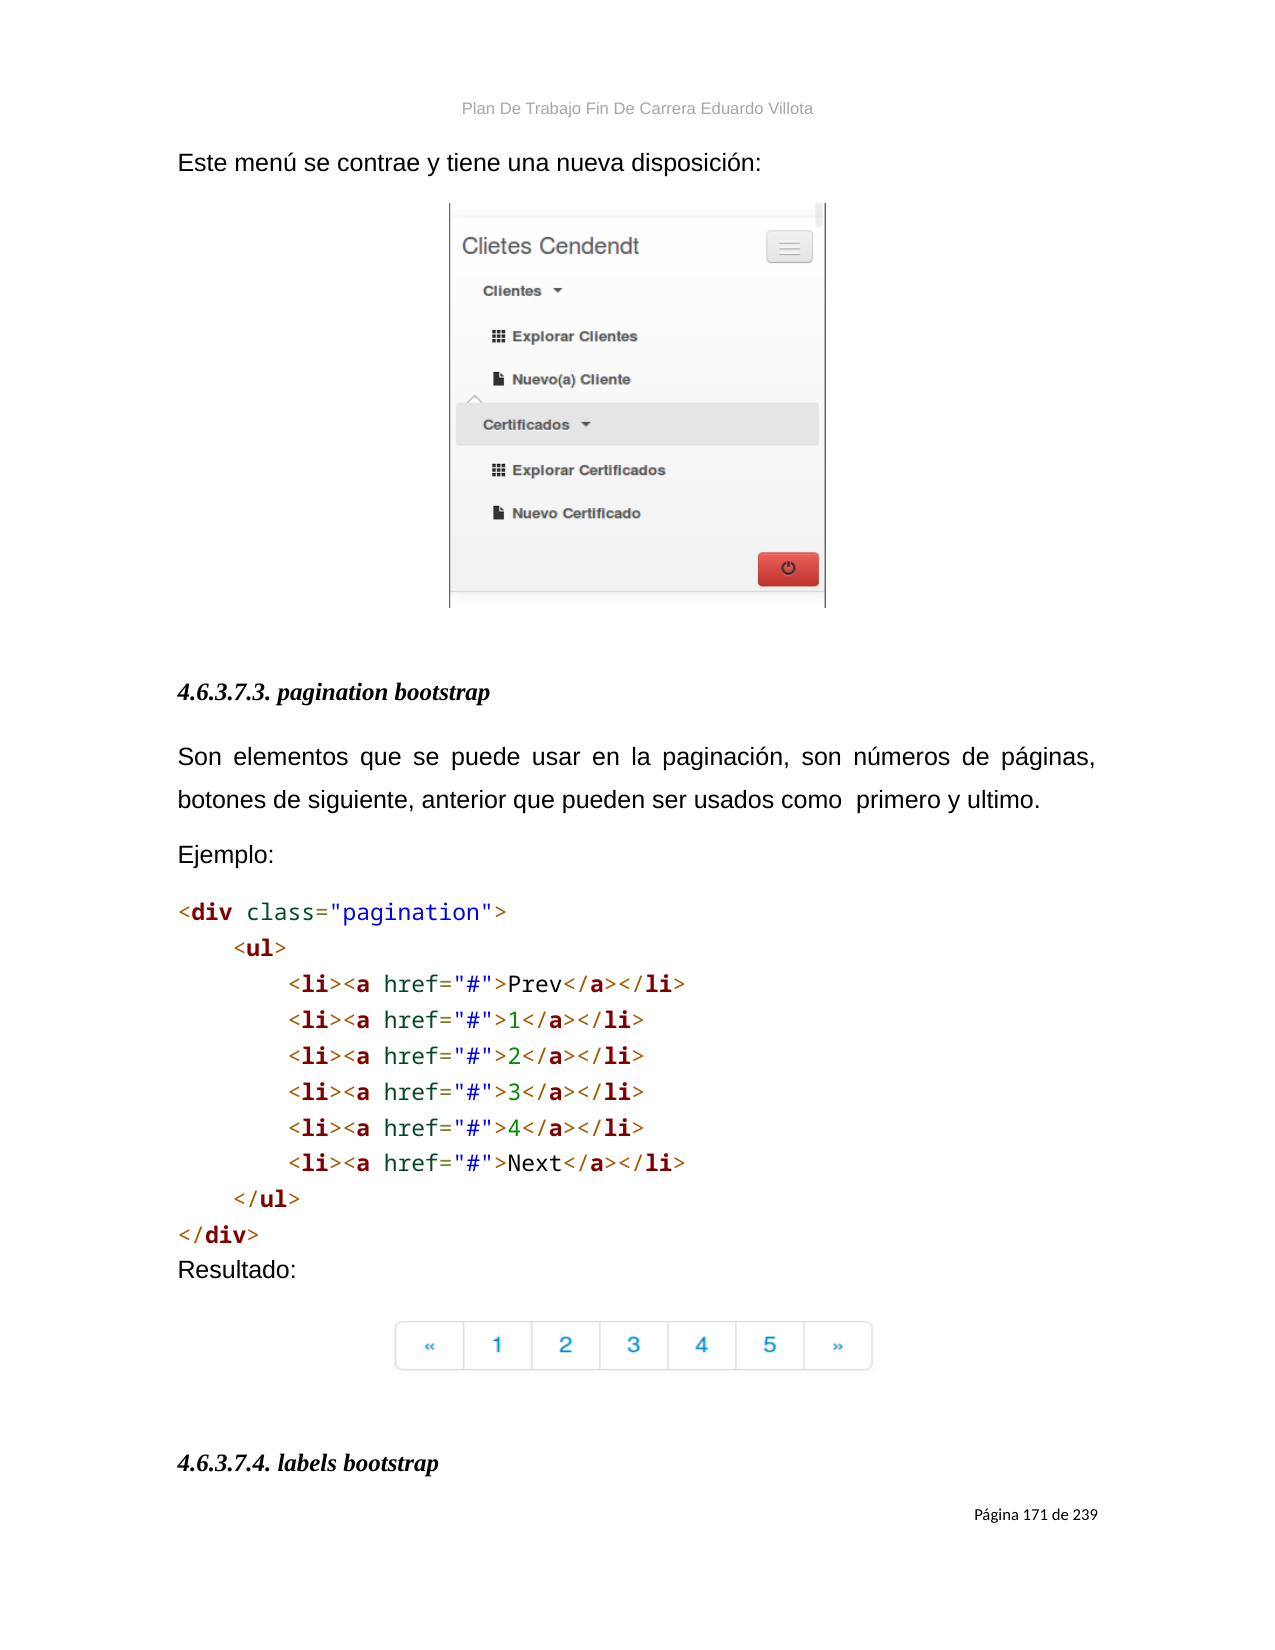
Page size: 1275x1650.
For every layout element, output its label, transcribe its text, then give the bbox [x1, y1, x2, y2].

text <div class="pagination"> [177, 896, 1098, 927]
text <li><a href="#">3</a></li> [177, 1076, 1098, 1107]
text </ul> [177, 1183, 1098, 1214]
text </div> [177, 1219, 1098, 1251]
text <li><a href="#">Next</a></li> [177, 1147, 1098, 1179]
text <li><a href="#">1</a></li> [177, 1004, 1098, 1035]
text <li><a href="#">4</a></li> [177, 1111, 1098, 1143]
text <li><a href="#">Prev</a></li> [177, 968, 1098, 999]
text Resultado: [177, 1255, 1098, 1284]
text 4.6.3.7.4. LABELS BOOTSTRAP [177, 1448, 1098, 1477]
text Ejemplo: [177, 840, 1098, 869]
picture [384, 1310, 891, 1379]
text Son elementos que se puede usar en la paginación, son números de páginas, botones de siguiente, anterior que pueden ser usados como primero y ultimo. [177, 741, 1098, 813]
text <ul> [177, 932, 1098, 963]
text 4.6.3.7.3. PAGINATION BOOTSTRAP [177, 677, 1098, 706]
text Este menú se contrae y tiene una nueva disposición: [177, 148, 1098, 176]
picture [449, 203, 826, 608]
text <li><a href="#">2</a></li> [177, 1039, 1098, 1071]
